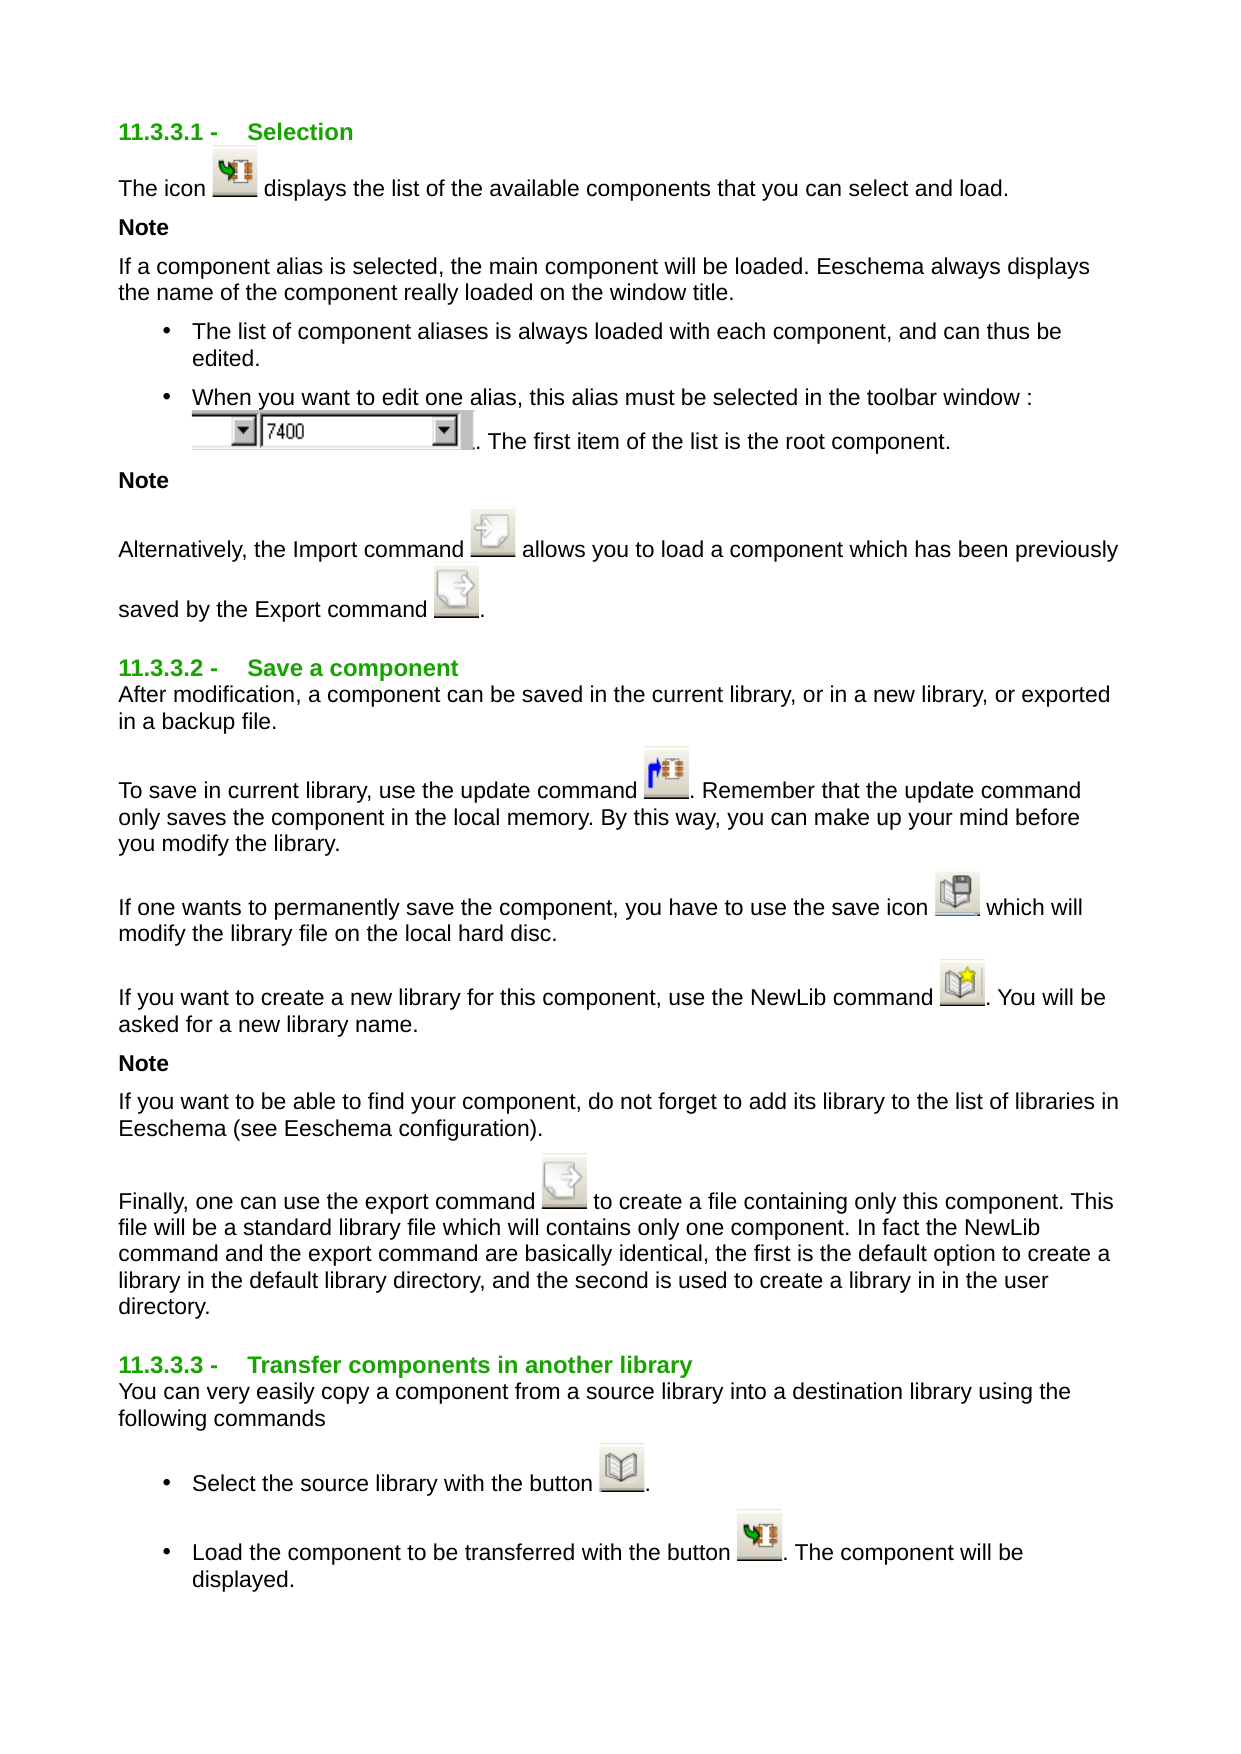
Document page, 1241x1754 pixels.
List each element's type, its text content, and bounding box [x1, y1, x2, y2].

list Load the component to be transferred with the button . The component will be displayed. [162, 1509, 1122, 1592]
picture [939, 959, 985, 1006]
subtitle Selection [118, 118, 1122, 146]
subtitle Transfer components in another library [118, 1351, 1122, 1378]
text Finally, one can use the export command to create a file containing only this component. This file will be a standard library file which will contains only one component. In fact the NewLib command and the export command are basically identical, the first is the default option to create a library in the default library directory, and the second is used to create a library in in the user directory. [118, 1153, 1122, 1319]
text Note [118, 214, 1122, 241]
picture [212, 145, 258, 197]
list When you want to edit one alias, this alias must be selected in the toolbar window : . The first item of the list is the root component. [162, 384, 1122, 455]
text Note [118, 467, 1122, 493]
text If you want to create a new library for this component, use the NewLib command . You will be asked for a new library name. [118, 959, 1122, 1037]
text You can very easily copy a component from a source library into a destination library using the following commands [118, 1378, 1122, 1431]
text If you want to be able to find your component, do not forget to add its library to the list of libraries in Eeschema (see Eeschema configuration). [118, 1088, 1122, 1141]
text The icon displays the list of the available components that you can select and load. [118, 146, 1122, 202]
text Alternatively, the Import command allows you to load a component which has been previously saved by the Export command . [118, 506, 1122, 622]
picture [599, 1443, 645, 1492]
picture [934, 869, 980, 916]
list The list of component aliases is always loaded with each component, and can thus be edited. [162, 318, 1122, 371]
picture [434, 562, 479, 618]
list Select the source library with the button . [162, 1443, 1122, 1497]
picture [470, 506, 516, 557]
subtitle Save a component [118, 654, 1122, 681]
text If one wants to permanently save the component, you have to use the save icon which will modify the library file on the local hard disc. [118, 869, 1122, 947]
text If a component alias is selected, the main component will be loaded. Eeschema always displays the name of the component really loaded on the window title. [118, 253, 1122, 306]
text Note [118, 1049, 1122, 1076]
text After modification, a component can be saved in the current library, or in a new library, or exported in a backup file. [118, 681, 1122, 734]
picture [643, 746, 689, 799]
text To save in current library, use the update command . Remember that the update command only saves the component in the local memory. By this way, you can make up your mind before you modify the library. [118, 746, 1122, 857]
picture [541, 1153, 587, 1209]
picture [737, 1509, 783, 1561]
